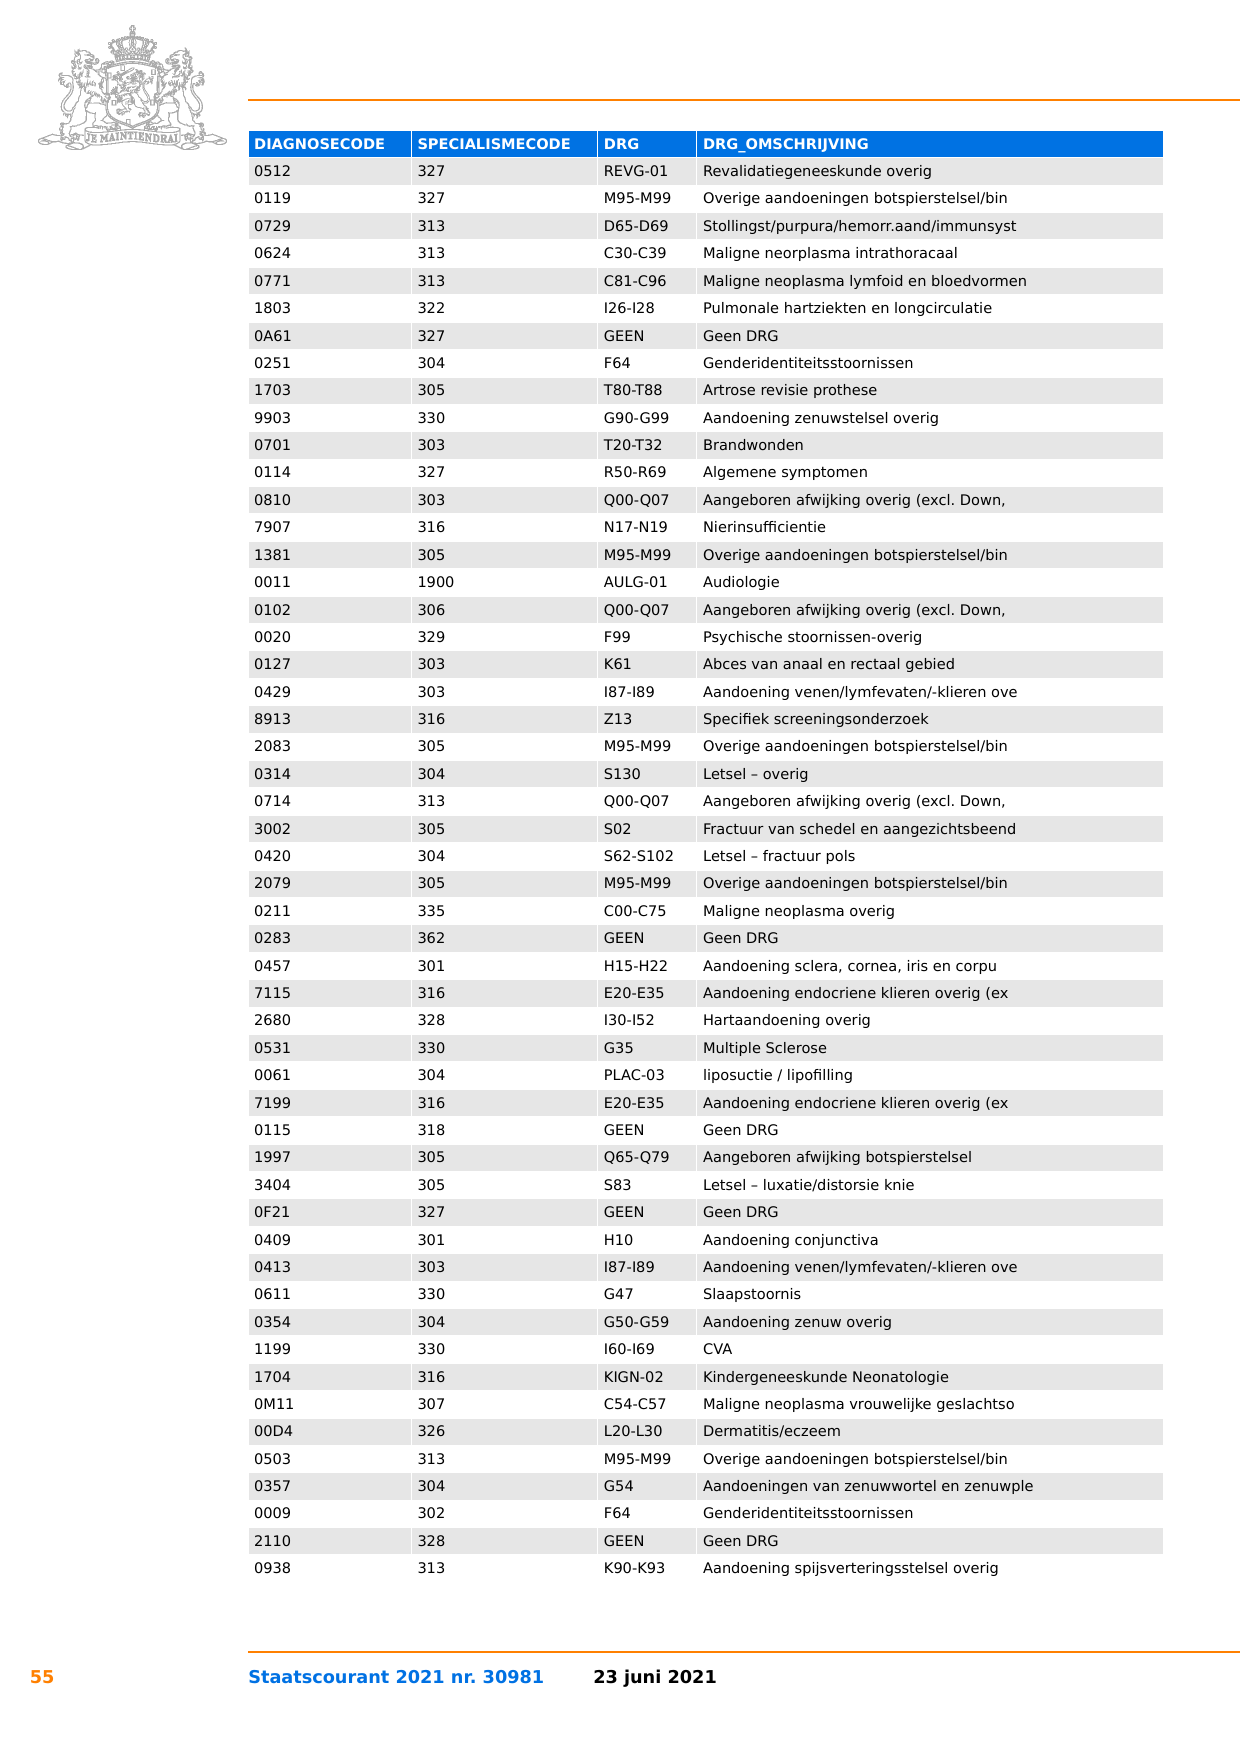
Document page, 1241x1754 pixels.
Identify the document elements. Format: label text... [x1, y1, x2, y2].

table_cell F64 [598, 350, 696, 376]
table_cell G35 [598, 1035, 696, 1061]
table_cell 2083 [249, 734, 411, 760]
table_cell Geen DRG [697, 925, 1163, 952]
table_cell 1997 [249, 1145, 411, 1171]
table_cell Brandwonden [697, 432, 1163, 459]
table_cell 305 [412, 1172, 597, 1198]
table_cell Multiple Sclerose [697, 1035, 1163, 1061]
table_cell 0429 [249, 679, 411, 705]
table_cell T80-T88 [598, 378, 696, 404]
table_cell 1199 [249, 1336, 411, 1363]
table_cell PLAC-03 [598, 1063, 696, 1089]
table_cell 0624 [249, 241, 411, 267]
table_cell 0061 [249, 1063, 411, 1089]
table_cell E20-E35 [598, 1090, 696, 1116]
table_cell Q00-Q07 [598, 597, 696, 623]
table_cell Pulmonale hartziekten en longcirculatie [697, 295, 1163, 322]
table_cell 0357 [249, 1473, 411, 1500]
table_cell Overige aandoeningen botspierstelsel/bin [697, 186, 1163, 212]
table_cell Aandoening zenuwstelsel overig [697, 405, 1163, 431]
table_cell REVG-01 [598, 158, 696, 185]
table_header DRG_OMSCHRIJVING [697, 131, 1163, 157]
table_cell 301 [412, 1227, 597, 1253]
table_cell 305 [412, 1145, 597, 1171]
table_cell 0611 [249, 1282, 411, 1308]
table_cell 362 [412, 925, 597, 952]
table_cell S130 [598, 761, 696, 787]
table_cell 302 [412, 1501, 597, 1527]
table_cell Slaapstoornis [697, 1282, 1163, 1308]
table_cell 7115 [249, 980, 411, 1007]
table_cell Genderidentiteitsstoornissen [697, 350, 1163, 376]
table_cell Aandoening spijsverteringsstelsel overig [697, 1556, 1163, 1582]
table_cell S02 [598, 816, 696, 842]
table_cell 329 [412, 624, 597, 650]
table_cell 313 [412, 789, 597, 815]
table_cell H10 [598, 1227, 696, 1253]
table_cell 304 [412, 843, 597, 869]
table_cell CVA [697, 1336, 1163, 1363]
table_cell 0420 [249, 843, 411, 869]
table_cell S83 [598, 1172, 696, 1198]
table_cell 326 [412, 1419, 597, 1445]
table_cell Audiologie [697, 569, 1163, 596]
table_cell 0114 [249, 460, 411, 486]
table_cell 0714 [249, 789, 411, 815]
table_cell liposuctie / lipofilling [697, 1063, 1163, 1089]
table_cell N17-N19 [598, 515, 696, 541]
table_cell 0413 [249, 1254, 411, 1281]
table_cell I87-I89 [598, 679, 696, 705]
table_cell 0531 [249, 1035, 411, 1061]
table_cell M95-M99 [598, 871, 696, 897]
table_cell 306 [412, 597, 597, 623]
table_cell 303 [412, 487, 597, 513]
table_cell Artrose revisie prothese [697, 378, 1163, 404]
table_cell Aangeboren afwijking botspierstelsel [697, 1145, 1163, 1171]
table_cell Geen DRG [697, 323, 1163, 349]
table_cell 2110 [249, 1528, 411, 1554]
table_cell Geen DRG [697, 1528, 1163, 1554]
table_cell 316 [412, 515, 597, 541]
table_cell 313 [412, 213, 597, 239]
table_cell Aangeboren afwijking overig (excl. Down, [697, 597, 1163, 623]
table_cell E20-E35 [598, 980, 696, 1007]
table_cell 0020 [249, 624, 411, 650]
table_cell 316 [412, 1364, 597, 1390]
table_cell 327 [412, 1199, 597, 1226]
table_cell 1381 [249, 542, 411, 568]
table_cell I30-I52 [598, 1008, 696, 1034]
table_cell G90-G99 [598, 405, 696, 431]
table_cell 313 [412, 268, 597, 294]
table_cell Maligne neorplasma intrathoracaal [697, 241, 1163, 267]
table_cell Aandoening endocriene klieren overig (ex [697, 1090, 1163, 1116]
table_cell M95-M99 [598, 186, 696, 212]
table_cell 7199 [249, 1090, 411, 1116]
table_cell 0701 [249, 432, 411, 459]
table_cell Aandoening venen/lymfevaten/-klieren ove [697, 679, 1163, 705]
table_cell 3404 [249, 1172, 411, 1198]
table_cell K61 [598, 651, 696, 678]
table_cell 0119 [249, 186, 411, 212]
table_cell Overige aandoeningen botspierstelsel/bin [697, 871, 1163, 897]
table_cell 313 [412, 1556, 597, 1582]
table_cell Aandoening conjunctiva [697, 1227, 1163, 1253]
table_cell 0503 [249, 1446, 411, 1472]
table_cell 0354 [249, 1309, 411, 1335]
table_cell 0771 [249, 268, 411, 294]
table_cell Kindergeneeskunde Neonatologie [697, 1364, 1163, 1390]
table_cell 304 [412, 1309, 597, 1335]
table_cell KIGN-02 [598, 1364, 696, 1390]
table_cell Maligne neoplasma lymfoid en bloedvormen [697, 268, 1163, 294]
table_cell K90-K93 [598, 1556, 696, 1582]
table_cell 0F21 [249, 1199, 411, 1226]
table_cell 305 [412, 378, 597, 404]
table_cell 0729 [249, 213, 411, 239]
table_cell Aandoening endocriene klieren overig (ex [697, 980, 1163, 1007]
table_cell Psychische stoornissen-overig [697, 624, 1163, 650]
table_cell 313 [412, 241, 597, 267]
table_cell GEEN [598, 323, 696, 349]
table_cell T20-T32 [598, 432, 696, 459]
table_cell Specifiek screeningsonderzoek [697, 706, 1163, 733]
table_cell 304 [412, 1063, 597, 1089]
table_cell D65-D69 [598, 213, 696, 239]
table_cell Geen DRG [697, 1117, 1163, 1143]
table_cell Abces van anaal en rectaal gebied [697, 651, 1163, 678]
table_cell Overige aandoeningen botspierstelsel/bin [697, 734, 1163, 760]
table_cell L20-L30 [598, 1419, 696, 1445]
table_cell 0M11 [249, 1391, 411, 1417]
table_cell R50-R69 [598, 460, 696, 486]
table_cell G54 [598, 1473, 696, 1500]
table_cell 305 [412, 734, 597, 760]
table_cell Nierinsufficientie [697, 515, 1163, 541]
table_cell 2680 [249, 1008, 411, 1034]
table_cell 0127 [249, 651, 411, 678]
table_cell 2079 [249, 871, 411, 897]
table_cell 0283 [249, 925, 411, 952]
table_cell 9903 [249, 405, 411, 431]
table_cell 316 [412, 706, 597, 733]
table_cell 0211 [249, 898, 411, 924]
table_header DRG [598, 131, 696, 157]
table_cell G47 [598, 1282, 696, 1308]
table_cell 0102 [249, 597, 411, 623]
table_cell 1900 [412, 569, 597, 596]
table_cell Aangeboren afwijking overig (excl. Down, [697, 789, 1163, 815]
table_cell 0938 [249, 1556, 411, 1582]
table_cell Maligne neoplasma overig [697, 898, 1163, 924]
table_cell Genderidentiteitsstoornissen [697, 1501, 1163, 1527]
table_cell 00D4 [249, 1419, 411, 1445]
table_cell Aangeboren afwijking overig (excl. Down, [697, 487, 1163, 513]
table_cell 1703 [249, 378, 411, 404]
table_cell 0457 [249, 953, 411, 979]
table_cell 303 [412, 432, 597, 459]
table_cell 305 [412, 542, 597, 568]
table_cell Aandoening venen/lymfevaten/-klieren ove [697, 1254, 1163, 1281]
table_cell 0251 [249, 350, 411, 376]
table_cell 303 [412, 651, 597, 678]
table_cell 7907 [249, 515, 411, 541]
table_cell 330 [412, 1282, 597, 1308]
table_cell 316 [412, 1090, 597, 1116]
table_header SPECIALISMECODE [412, 131, 597, 157]
table_cell C30-C39 [598, 241, 696, 267]
table_cell Revalidatiegeneeskunde overig [697, 158, 1163, 185]
table_cell 0409 [249, 1227, 411, 1253]
table_cell F99 [598, 624, 696, 650]
table_cell G50-G59 [598, 1309, 696, 1335]
table_cell M95-M99 [598, 734, 696, 760]
table_cell 303 [412, 1254, 597, 1281]
table_cell 330 [412, 1035, 597, 1061]
table_cell Letsel – luxatie/distorsie knie [697, 1172, 1163, 1198]
table_cell I60-I69 [598, 1336, 696, 1363]
table_cell Dermatitis/eczeem [697, 1419, 1163, 1445]
table_cell AULG-01 [598, 569, 696, 596]
table_cell 304 [412, 761, 597, 787]
table_cell Overige aandoeningen botspierstelsel/bin [697, 1446, 1163, 1472]
table_cell Geen DRG [697, 1199, 1163, 1226]
table_cell 327 [412, 460, 597, 486]
table_cell Aandoening zenuw overig [697, 1309, 1163, 1335]
table_cell 327 [412, 186, 597, 212]
table_cell Aandoening sclera, cornea, iris en corpu [697, 953, 1163, 979]
table_cell Algemene symptomen [697, 460, 1163, 486]
table_cell 305 [412, 871, 597, 897]
table_cell Letsel – fractuur pols [697, 843, 1163, 869]
table_cell 328 [412, 1008, 597, 1034]
table_cell Letsel – overig [697, 761, 1163, 787]
table_cell 335 [412, 898, 597, 924]
table_cell GEEN [598, 1199, 696, 1226]
table_cell 0A61 [249, 323, 411, 349]
table_cell Q00-Q07 [598, 487, 696, 513]
table_cell 327 [412, 323, 597, 349]
table_cell GEEN [598, 1528, 696, 1554]
table_cell C81-C96 [598, 268, 696, 294]
table_cell F64 [598, 1501, 696, 1527]
table_cell 313 [412, 1446, 597, 1472]
table_cell I26-I28 [598, 295, 696, 322]
table_cell S62-S102 [598, 843, 696, 869]
table_cell Q65-Q79 [598, 1145, 696, 1171]
table_cell 316 [412, 980, 597, 1007]
table_cell 305 [412, 816, 597, 842]
table_cell Maligne neoplasma vrouwelijke geslachtso [697, 1391, 1163, 1417]
table_cell 328 [412, 1528, 597, 1554]
table_cell 0011 [249, 569, 411, 596]
table_cell Q00-Q07 [598, 789, 696, 815]
table_cell 0810 [249, 487, 411, 513]
table_cell 330 [412, 1336, 597, 1363]
table_cell 8913 [249, 706, 411, 733]
table_header DIAGNOSECODE [249, 131, 411, 157]
table_cell 322 [412, 295, 597, 322]
table_cell GEEN [598, 925, 696, 952]
table_cell 0314 [249, 761, 411, 787]
picture [38, 25, 227, 150]
table_cell 301 [412, 953, 597, 979]
table_cell M95-M99 [598, 542, 696, 568]
table_cell I87-I89 [598, 1254, 696, 1281]
table_cell 0115 [249, 1117, 411, 1143]
table_cell 303 [412, 679, 597, 705]
table_cell Stollingst/purpura/hemorr.aand/immunsyst [697, 213, 1163, 239]
table_cell Fractuur van schedel en aangezichtsbeend [697, 816, 1163, 842]
table_cell 304 [412, 1473, 597, 1500]
table_cell C54-C57 [598, 1391, 696, 1417]
table_cell Z13 [598, 706, 696, 733]
table_cell M95-M99 [598, 1446, 696, 1472]
table_cell C00-C75 [598, 898, 696, 924]
table_cell 1704 [249, 1364, 411, 1390]
table_cell GEEN [598, 1117, 696, 1143]
table_cell 1803 [249, 295, 411, 322]
table_cell 330 [412, 405, 597, 431]
table_cell 0512 [249, 158, 411, 185]
table_cell 0009 [249, 1501, 411, 1527]
table_cell 307 [412, 1391, 597, 1417]
table_cell 318 [412, 1117, 597, 1143]
table_cell H15-H22 [598, 953, 696, 979]
table_cell Overige aandoeningen botspierstelsel/bin [697, 542, 1163, 568]
table_cell 304 [412, 350, 597, 376]
table_cell Aandoeningen van zenuwwortel en zenuwple [697, 1473, 1163, 1500]
table_cell 327 [412, 158, 597, 185]
table_cell Hartaandoening overig [697, 1008, 1163, 1034]
table_cell 3002 [249, 816, 411, 842]
